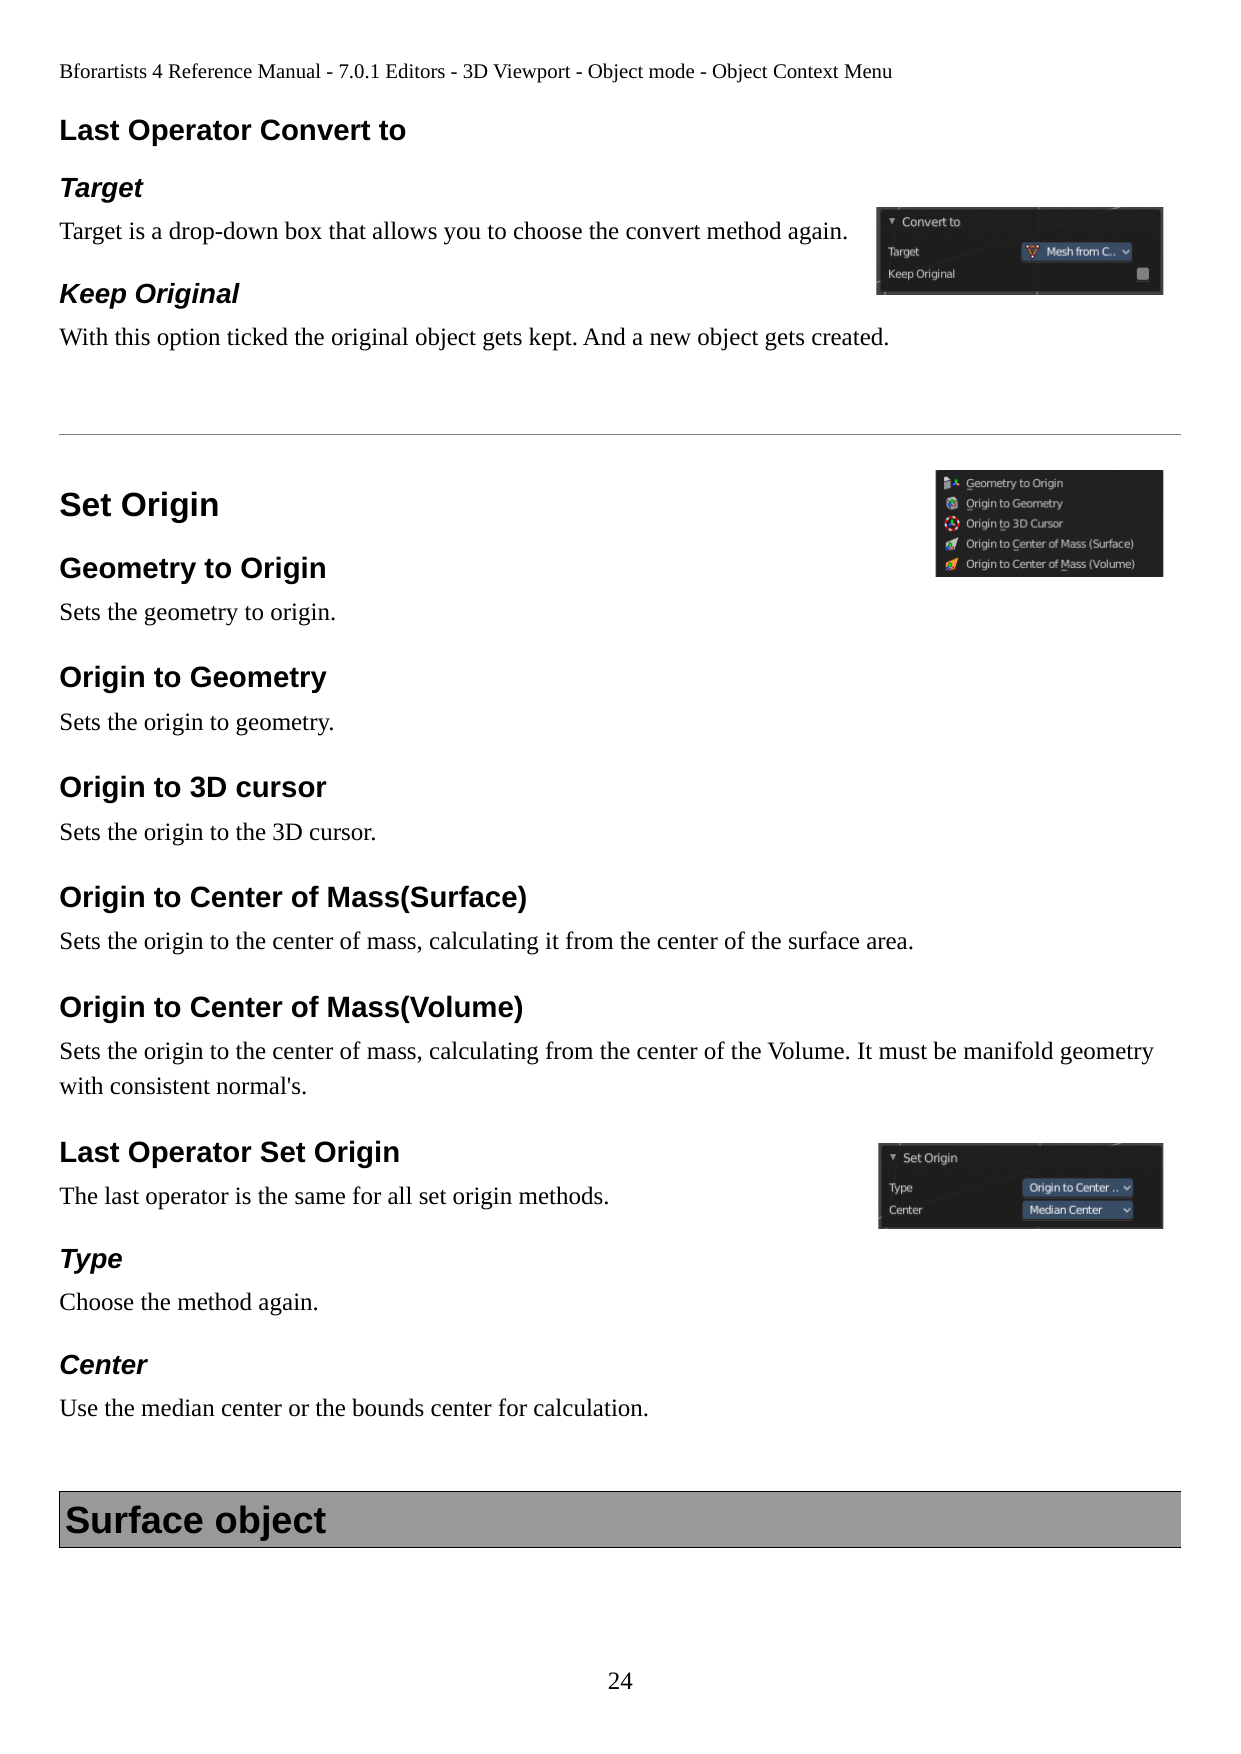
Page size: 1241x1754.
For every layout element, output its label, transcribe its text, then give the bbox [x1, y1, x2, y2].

text Sets the geometry to origin. [59, 597, 1181, 626]
subtitle Last Operator Convert to [59, 113, 1181, 146]
picture [935, 470, 1164, 577]
subtitle Origin to Geometry [59, 660, 1181, 694]
text Use the median center or the bounds center for calculation. [59, 1393, 1181, 1421]
subtitle [1164, 485, 1181, 523]
subtitle Origin to Center of Mass(Volume) [59, 990, 1181, 1024]
text Sets the origin to geometry. [59, 707, 1181, 735]
text Sets the origin to the center of mass, calculating from the center of the Volume. It must be manifold geometry with consistent normal's. [59, 1036, 1181, 1099]
subtitle Set Origin [59, 485, 935, 523]
table_header Surface object [60, 1492, 1181, 1547]
subtitle Type [59, 1242, 1181, 1274]
subtitle Keep Original [59, 277, 1181, 309]
text Choose the method again. [59, 1287, 1181, 1315]
text Sets the origin to the 3D cursor. [59, 817, 1181, 845]
subtitle Target [59, 171, 1181, 203]
text Sets the origin to the center of mass, calculating it from the center of the surface area. [59, 926, 1181, 955]
picture [876, 207, 1164, 295]
subtitle Last Operator Set Origin [59, 1134, 1181, 1168]
subtitle Origin to Center of Mass(Surface) [59, 880, 1181, 914]
text The last operator is the same for all set origin methods. [59, 1181, 878, 1209]
subtitle Origin to 3D cursor [59, 770, 1181, 804]
subtitle Geometry to Origin [59, 551, 1181, 584]
text Target is a drop-down box that allows you to choose the convert method again. [59, 216, 876, 244]
text With this option ticked the original object gets kept. And a new object gets created. [59, 322, 1181, 350]
picture [878, 1143, 1164, 1229]
subtitle Center [59, 1348, 1181, 1380]
